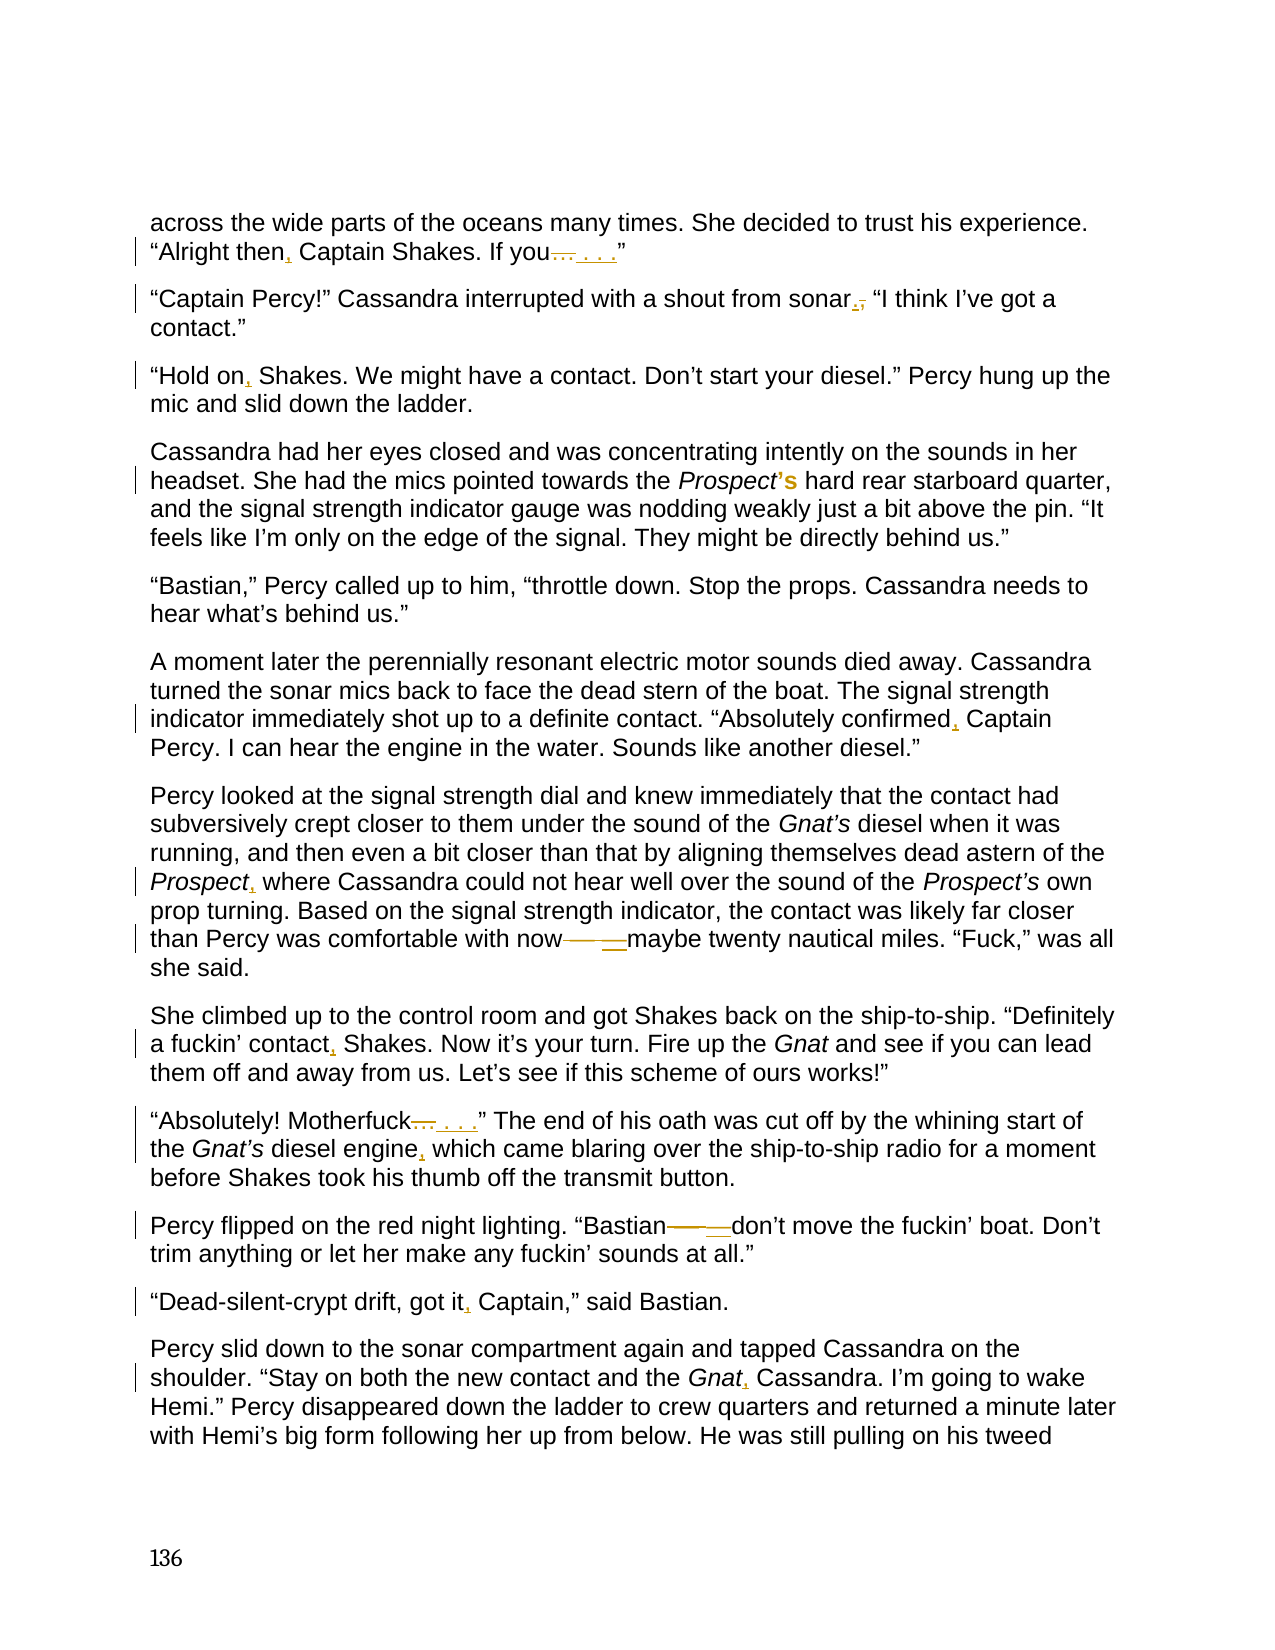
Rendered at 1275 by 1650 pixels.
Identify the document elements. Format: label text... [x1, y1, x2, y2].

text Percy slid down to the sonar compartment again and tapped Cassandra on the shoulder. “Stay on both the new contact and the Gnat, Cassandra. I’m going to wake Hemi.” Percy disappeared down the ladder to crew quarters and returned a minute later with Hemi’s big form following her up from below. He was still pulling on his tweed [150, 1334, 1125, 1449]
text “Hold on, Shakes. We might have a contact. Don’t start your diesel.” Percy hung up the mic and slid down the ladder. [150, 361, 1125, 418]
text Cassandra had her eyes closed and was concentrating intently on the sounds in her headset. She had the mics pointed towards the Prospect’s hard rear starboard quarter, and the signal strength indicator gauge was nodding weakly just a bit above the pin. “It feels like I’m only on the edge of the signal. They might be directly behind us.” [150, 437, 1125, 552]
text Percy flipped on the red night lighting. “Bastian—don’t move the fuckin’ boat. Don’t trim anything or let her make any fuckin’ sounds at all.” [150, 1211, 1125, 1268]
text across the wide parts of the oceans many times. She decided to trust his experience. “Alright then, Captain Shakes. If you . . .” [150, 208, 1125, 266]
text “Dead-silent-crypt drift, got it, Captain,” said Bastian. [150, 1287, 1125, 1316]
text “Bastian,” Percy called up to him, “throttle down. Stop the props. Cassandra needs to hear what’s behind us.” [150, 571, 1125, 628]
text Percy looked at the signal strength dial and knew immediately that the contact had subversively crept closer to them under the sound of the Gnat’s diesel when it was running, and then even a bit closer than that by aligning themselves dead astern of the Prospect, where Cassandra could not hear well over the sound of the Prospect’s own prop turning. Based on the signal strength indicator, the contact was likely far closer than Percy was comfortable with now—maybe twenty nautical miles. “Fuck,” was all she said. [150, 781, 1125, 982]
text “Captain Percy!” Cassandra interrupted with a shout from sonar. “I think I’ve got a contact.” [150, 284, 1125, 342]
text She climbed up to the control room and got Shakes back on the ship-to-ship. “Definitely a fuckin’ contact, Shakes. Now it’s your turn. Fire up the Gnat and see if you can lead them off and away from us. Let’s see if this scheme of ours works!” [150, 1001, 1125, 1087]
text A moment later the perennially resonant electric motor sounds died away. Cassandra turned the sonar mics back to face the dead stern of the boat. The signal strength indicator immediately shot up to a definite contact. “Absolutely confirmed, Captain Percy. I can hear the engine in the water. Sounds like another diesel.” [150, 647, 1125, 762]
text “Absolutely! Motherfuck . . .” The end of his oath was cut off by the whining start of the Gnat’s diesel engine, which came blaring over the ship-to-ship radio for a moment before Shakes took his thumb off the transmit button. [150, 1106, 1125, 1192]
